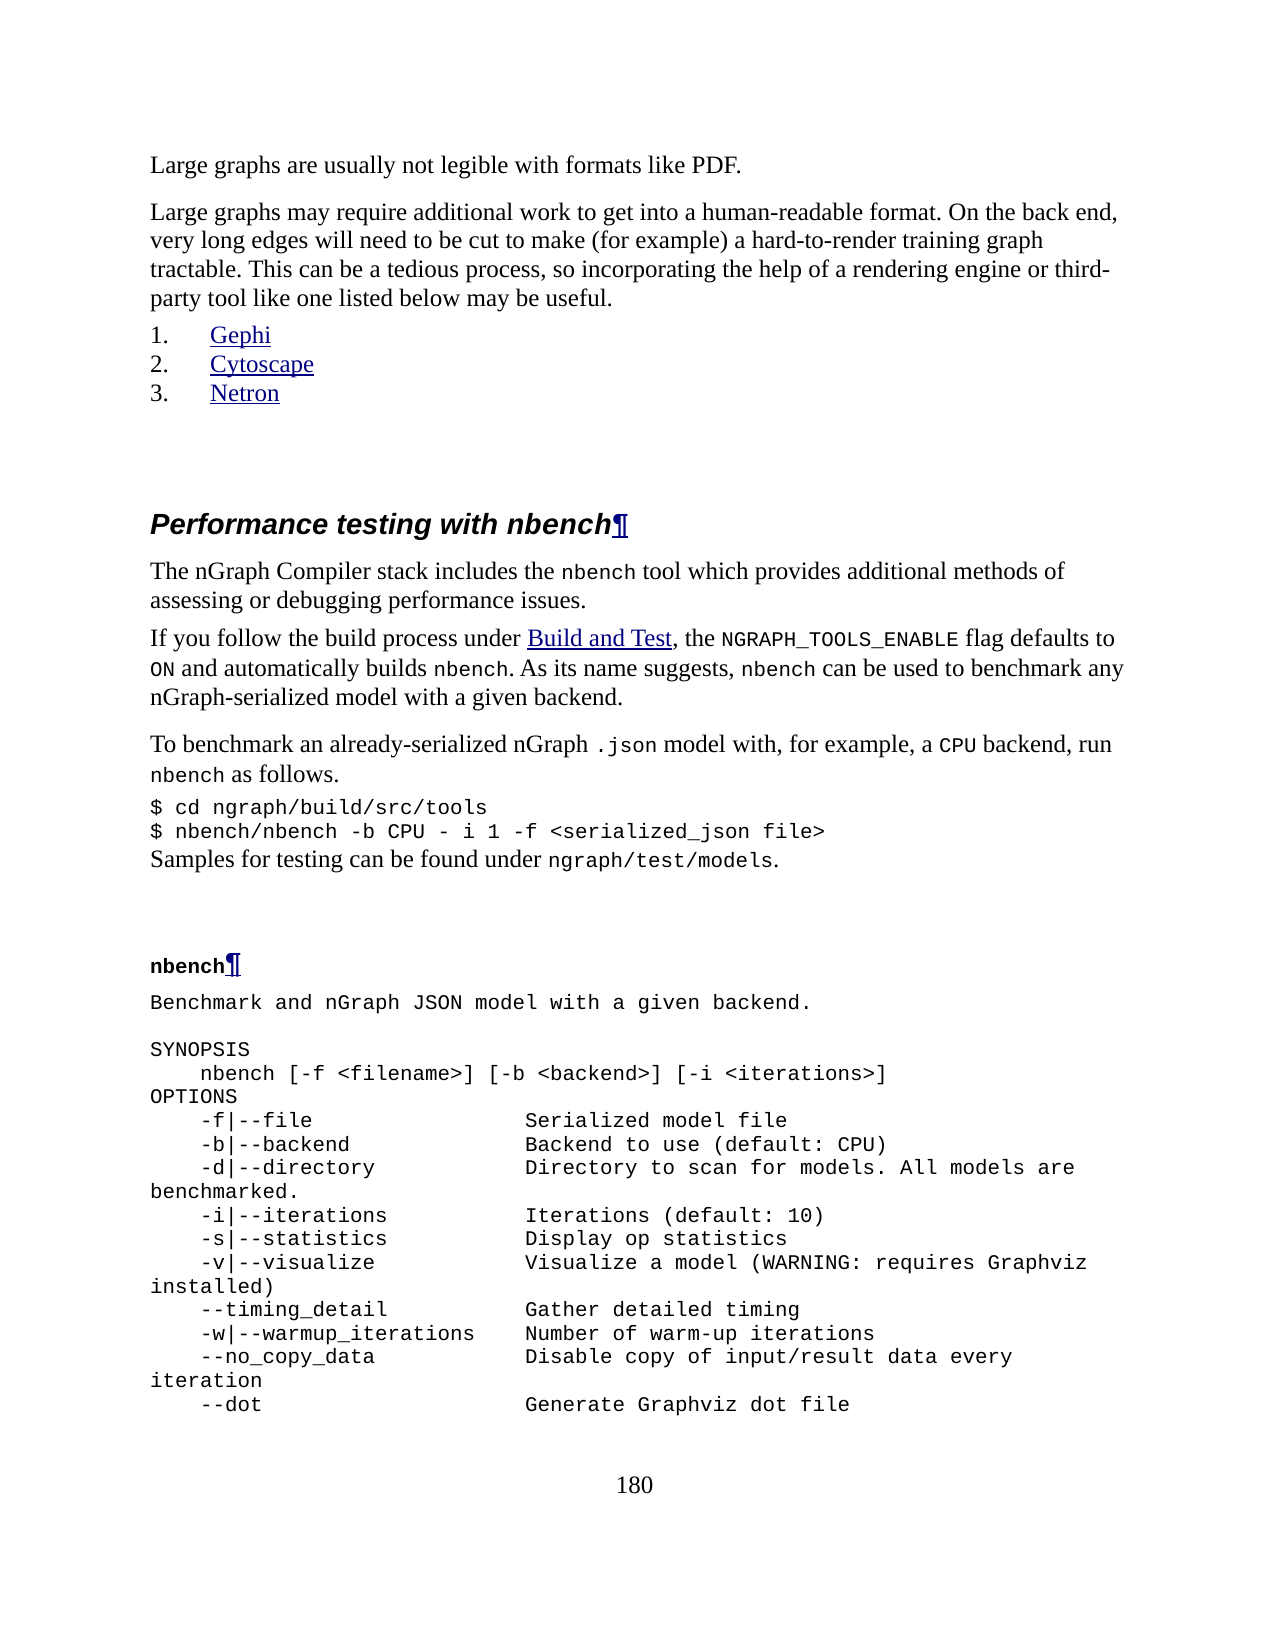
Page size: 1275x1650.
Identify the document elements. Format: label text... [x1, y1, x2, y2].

text -w|--warmup_iterations Number of warm-up iterations [150, 1323, 1125, 1347]
text -v|--visualize Visualize a model (WARNING: requires Graphviz installed) [150, 1252, 1125, 1299]
text $ cd ngraph/build/src/tools [150, 797, 1125, 821]
text -d|--directory Directory to scan for models. All models are benchmarked. [150, 1157, 1125, 1205]
text -b|--backend Backend to use (default: CPU) [150, 1134, 1125, 1157]
text --no_copy_data Disable copy of input/result data every iteration [150, 1347, 1125, 1394]
text -s|--statistics Display op statistics [150, 1228, 1125, 1252]
list Cytoscape [150, 349, 1125, 378]
text --dot Generate Graphviz dot file [150, 1394, 1125, 1417]
text SYNOPSIS [150, 1039, 1125, 1063]
text -f|--file Serialized model file [150, 1110, 1125, 1134]
text --timing_detail Gather detailed timing [150, 1299, 1125, 1323]
text Large graphs may require additional work to get into a human-readable format. On the back end, very long edges will need to be cut to make (for example) a hard-to-render training graph tractable. This can be a tedious process, so incorporating the help of a rendering engine or third-party tool like one listed below may be useful. [150, 197, 1125, 312]
text If you follow the build process under Build and Test, the NGRAPH_TOOLS_ENABLE flag defaults to ON and automatically builds nbench. As its name suggests, nbench can be used to benchmark any nGraph-serialized model with a given backend. [150, 623, 1125, 711]
text $ nbench/nbench -b CPU - i 1 -f <serialized_json file> [150, 821, 1125, 844]
list Gephi [150, 321, 1125, 349]
text Samples for testing can be found under ngraph/test/models. [150, 844, 1125, 874]
subtitle nbench¶ [150, 946, 1125, 979]
text The nGraph Compiler stack includes the nbench tool which provides additional methods of assessing or debugging performance issues. [150, 556, 1125, 614]
text nbench [-f <filename>] [-b <backend>] [-i <iterations>] [150, 1063, 1125, 1086]
text OPTIONS [150, 1086, 1125, 1110]
text -i|--iterations Iterations (default: 10) [150, 1205, 1125, 1228]
text Benchmark and nGraph JSON model with a given backend. [150, 992, 1125, 1016]
subtitle Performance testing with nbench¶ [150, 507, 1125, 543]
text Large graphs are usually not legible with formats like PDF. [150, 150, 1125, 179]
text To benchmark an already-serialized nGraph .json model with, for example, a CPU backend, run nbench as follows. [150, 729, 1125, 788]
list Netron [150, 378, 1125, 407]
